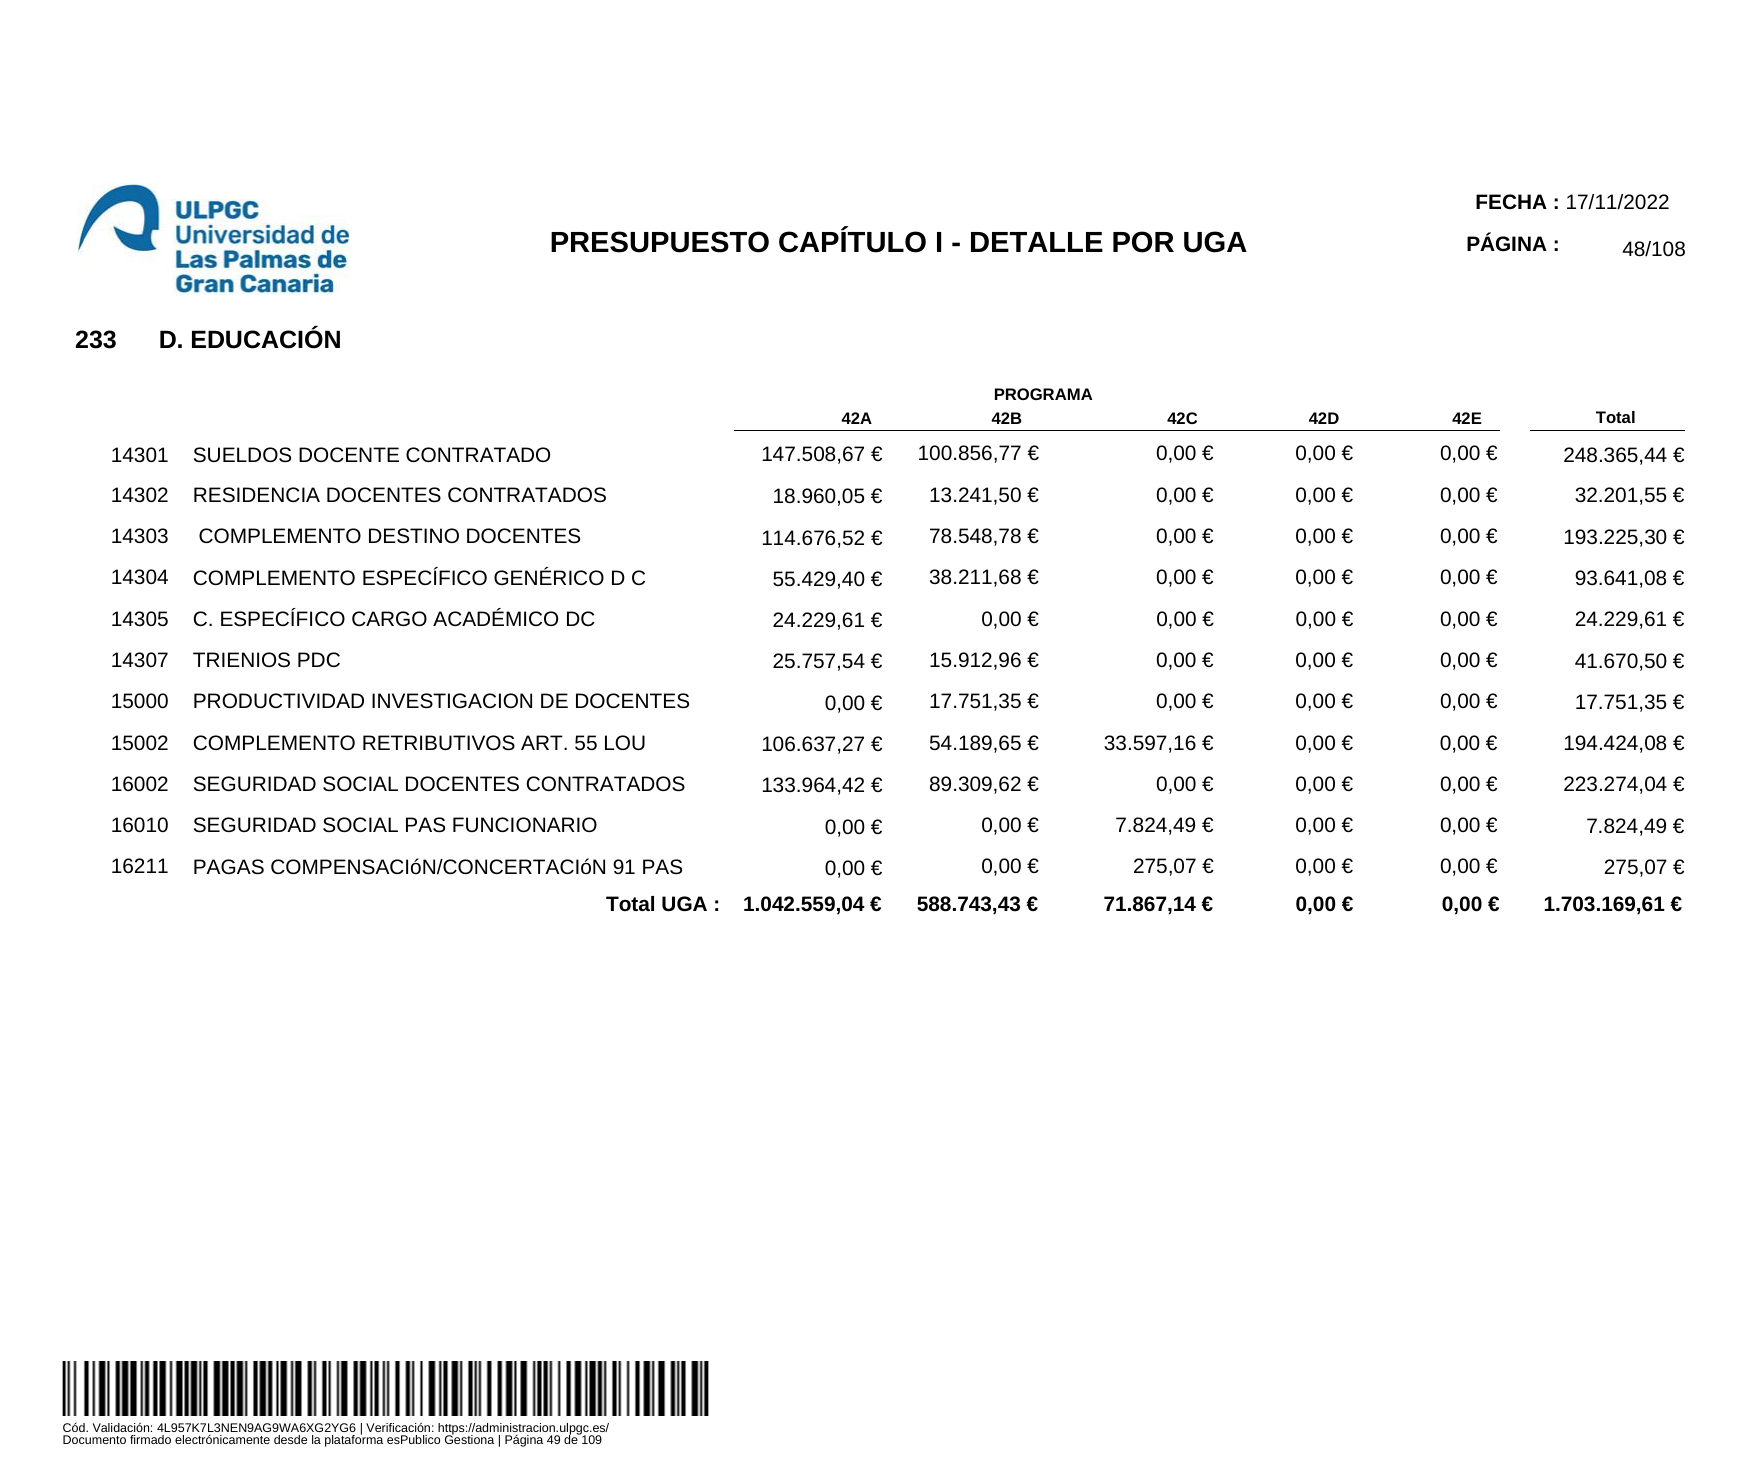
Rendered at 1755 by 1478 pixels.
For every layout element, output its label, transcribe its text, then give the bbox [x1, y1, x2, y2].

table_cell 16211 [70, 847, 187, 887]
table_cell 114.676,52 € [734, 516, 900, 558]
table_cell 0,00 € [1397, 640, 1500, 681]
table_cell 32.201,55 € [1530, 475, 1685, 516]
table_cell [1500, 430, 1530, 475]
table_cell 106.637,27 € [734, 723, 900, 764]
table_cell 33.597,16 € [1098, 723, 1254, 764]
table_cell 1.042.559,04 € [734, 887, 900, 917]
table_cell 0,00 € [1397, 887, 1500, 917]
table_cell 0,00 € [1098, 640, 1254, 681]
table_cell 0,00 € [734, 847, 900, 887]
table_cell 41.670,50 € [1530, 640, 1685, 681]
table_cell TRIENIOS PDC [187, 640, 734, 681]
table_cell [70, 887, 187, 917]
table_cell 15000 [70, 681, 187, 723]
table_cell 93.641,08 € [1530, 558, 1685, 599]
table_cell 7.824,49 € [1530, 805, 1685, 847]
table_cell 0,00 € [1255, 599, 1397, 640]
table_cell 42A [734, 370, 900, 430]
table_cell 0,00 € [1397, 723, 1500, 764]
table_cell 14305 [70, 599, 187, 640]
table_cell 14304 [70, 558, 187, 599]
table_cell 0,00 € [1098, 681, 1254, 723]
table_cell PROGRAMA 42B [900, 370, 1098, 430]
table_cell 15.912,96 € [900, 640, 1098, 681]
table_cell PRODUCTIVIDAD INVESTIGACION DE DOCENTES [187, 681, 734, 723]
table_cell 0,00 € [1397, 475, 1500, 516]
table_cell 0,00 € [900, 599, 1098, 640]
table_cell 0,00 € [1255, 887, 1397, 917]
table_cell COMPLEMENTO ESPECÍFICO GENÉRICO D C [187, 558, 734, 599]
table_cell 42E [1397, 370, 1500, 430]
table_cell COMPLEMENTO RETRIBUTIVOS ART. 55 LOU [187, 723, 734, 764]
table_cell 0,00 € [1098, 516, 1254, 558]
table_cell 0,00 € [900, 805, 1098, 847]
table_cell 54.189,65 € [900, 723, 1098, 764]
table_cell 0,00 € [1255, 516, 1397, 558]
table_cell 0,00 € [1098, 431, 1254, 475]
table_cell 78.548,78 € [900, 516, 1098, 558]
table_cell [70, 370, 187, 430]
table_cell 0,00 € [1255, 431, 1397, 475]
table_cell 17.751,35 € [1530, 681, 1685, 723]
table_header 233 D. [70, 326, 187, 369]
table_cell 223.274,04 € [1530, 764, 1685, 805]
table_cell [1500, 370, 1530, 430]
table_cell C. ESPECÍFICO CARGO ACADÉMICO DC [187, 599, 734, 640]
table_cell 248.365,44 € [1530, 431, 1685, 475]
table_cell 14302 [70, 475, 187, 516]
table_cell 0,00 € [1397, 516, 1500, 558]
table_cell [1500, 516, 1530, 558]
table_cell 42D [1255, 370, 1397, 430]
table_cell 0,00 € [1397, 805, 1500, 847]
table_cell 100.856,77 € [900, 431, 1098, 475]
table_cell 0,00 € [734, 805, 900, 847]
table_cell 89.309,62 € [900, 764, 1098, 805]
table_cell 0,00 € [1255, 805, 1397, 847]
table_cell 15002 [70, 723, 187, 764]
table_cell 16002 [70, 764, 187, 805]
table_cell 1.703.169,61 € [1530, 887, 1685, 917]
table_cell 25.757,54 € [734, 640, 900, 681]
table_cell 0,00 € [1098, 764, 1254, 805]
table_cell Total [1530, 370, 1685, 430]
table_cell 55.429,40 € [734, 558, 900, 599]
table_cell 0,00 € [1397, 681, 1500, 723]
table_cell 14301 [70, 430, 187, 475]
table_header EDUCACIÓN [187, 326, 734, 369]
table_cell 0,00 € [1255, 558, 1397, 599]
table_cell SEGURIDAD SOCIAL PAS FUNCIONARIO [187, 805, 734, 847]
table_cell 16010 [70, 805, 187, 847]
table_cell [1500, 558, 1530, 599]
table_cell 18.960,05 € [734, 475, 900, 516]
table_cell 0,00 € [734, 681, 900, 723]
table_cell 42C [1098, 370, 1254, 430]
table_cell [1500, 475, 1530, 516]
table_cell 0,00 € [1255, 475, 1397, 516]
table_cell 38.211,68 € [900, 558, 1098, 599]
table_cell 14303 [70, 516, 187, 558]
table_cell 0,00 € [1255, 847, 1397, 887]
table_cell 275,07 € [1530, 847, 1685, 887]
table_cell 71.867,14 € [1098, 887, 1254, 917]
table_cell 17.751,35 € [900, 681, 1098, 723]
table_cell 0,00 € [1397, 431, 1500, 475]
table_cell 275,07 € [1098, 847, 1254, 887]
table_cell 24.229,61 € [1530, 599, 1685, 640]
table_cell 193.225,30 € [1530, 516, 1685, 558]
table_cell 0,00 € [1397, 599, 1500, 640]
table_cell 133.964,42 € [734, 764, 900, 805]
table_cell Total UGA : [187, 887, 734, 917]
table_cell 0,00 € [1098, 558, 1254, 599]
table_cell 0,00 € [1098, 599, 1254, 640]
table_cell [1500, 640, 1530, 681]
table_cell [1500, 887, 1530, 917]
table_cell 0,00 € [1255, 764, 1397, 805]
table_cell 0,00 € [1397, 764, 1500, 805]
table_cell 0,00 € [1098, 475, 1254, 516]
table_cell [1500, 847, 1530, 887]
table_cell SUELDOS DOCENTE CONTRATADO [187, 430, 734, 475]
table_cell [1500, 805, 1530, 847]
table_header [734, 326, 1685, 369]
table_cell [1500, 681, 1530, 723]
table_cell 0,00 € [1255, 723, 1397, 764]
table_cell 194.424,08 € [1530, 723, 1685, 764]
table_cell PAGAS COMPENSACIóN/CONCERTACIóN 91 PAS [187, 847, 734, 887]
table_cell COMPLEMENTO DESTINO DOCENTES [187, 516, 734, 558]
table_cell 0,00 € [900, 847, 1098, 887]
table_cell 147.508,67 € [734, 431, 900, 475]
table_cell 13.241,50 € [900, 475, 1098, 516]
table_cell 7.824,49 € [1098, 805, 1254, 847]
table_cell 588.743,43 € [900, 887, 1098, 917]
table_cell 0,00 € [1397, 558, 1500, 599]
table_cell SEGURIDAD SOCIAL DOCENTES CONTRATADOS [187, 764, 734, 805]
table_cell 0,00 € [1255, 681, 1397, 723]
table_cell 0,00 € [1255, 640, 1397, 681]
table_cell 24.229,61 € [734, 599, 900, 640]
table_cell 0,00 € [1397, 847, 1500, 887]
table_cell 14307 [70, 640, 187, 681]
table_cell RESIDENCIA DOCENTES CONTRATADOS [187, 475, 734, 516]
table_cell [187, 370, 734, 430]
table_cell [1500, 764, 1530, 805]
table_cell [1500, 599, 1530, 640]
table_cell [1500, 723, 1530, 764]
